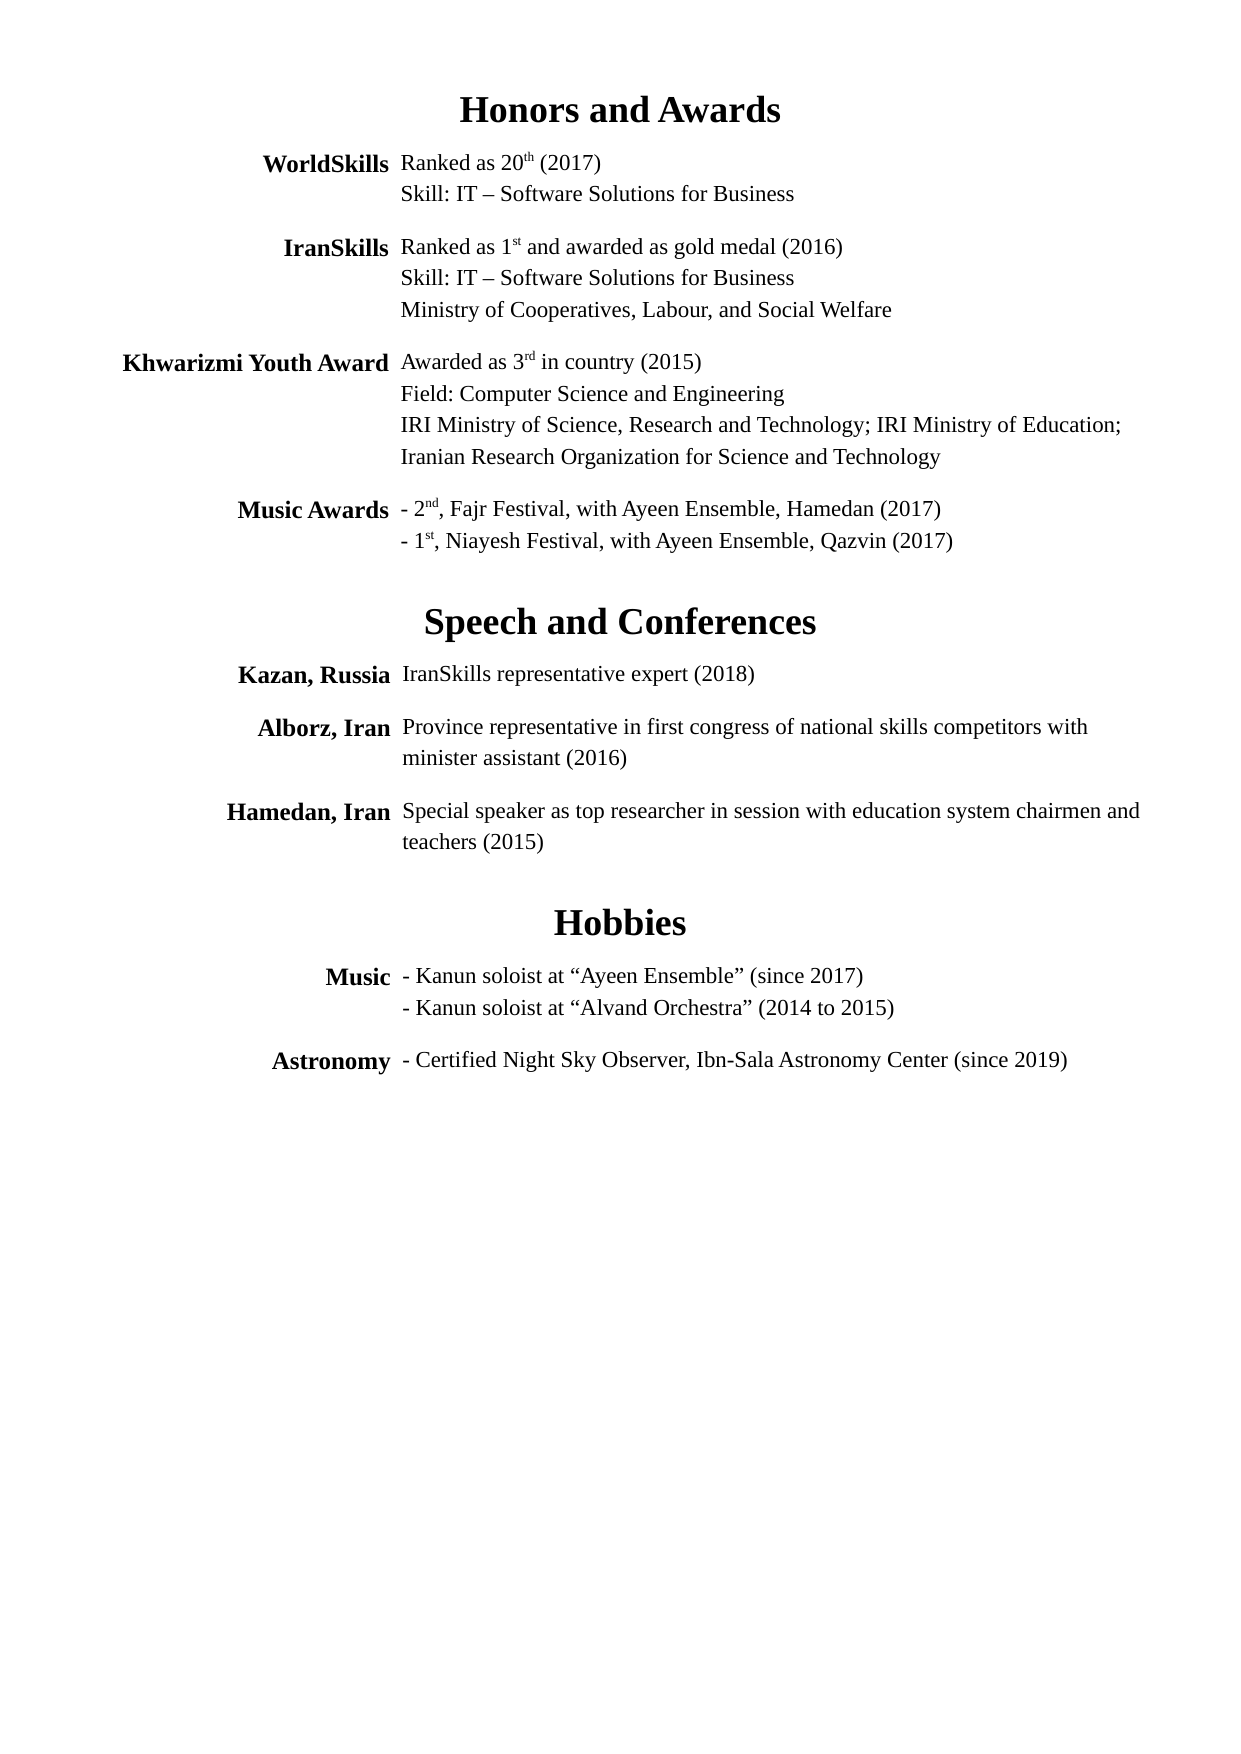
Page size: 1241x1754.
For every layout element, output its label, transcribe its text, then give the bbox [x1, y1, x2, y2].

subtitle Hobbies [87, 900, 1153, 944]
table_cell Ranked as 1st and awarded as gold medal (2016) Skill: IT – Software Solutions for Business Ministry of Cooperatives, Labour, and Social Welfare [395, 227, 1153, 343]
table_cell - 2nd, Fajr Festival, with Ayeen Ensemble, Hamedan (2017) - 1st, Niayesh Festival, with Ayeen Ensemble, Qazvin (2017) [395, 490, 1153, 574]
table_cell Astronomy [87, 1040, 396, 1093]
table_cell Hamedan, Iran [87, 791, 396, 875]
table_header IranSkills representative expert (2018) [396, 655, 1153, 707]
table_cell IranSkills [87, 227, 394, 343]
table_header - Kanun soloist at “Ayeen Ensemble” (since 2017) - Kanun soloist at “Alvand Orchestra” (2014 to 2015) [396, 956, 1153, 1040]
table_cell - Certified Night Sky Observer, Ibn-Sala Astronomy Center (since 2019) [396, 1040, 1153, 1093]
table_cell Khwarizmi Youth Award [87, 343, 394, 490]
subtitle Speech and Conferences [87, 599, 1153, 642]
table_header WorldSkills [87, 143, 394, 227]
table_cell Special speaker as top researcher in session with education system chairmen and teachers (2015) [396, 791, 1153, 875]
subtitle Honors and Awards [87, 87, 1153, 131]
table_cell Province representative in first congress of national skills competitors with minister assistant (2016) [396, 707, 1153, 791]
table_header Kazan, Russia [87, 655, 396, 707]
table_cell Alborz, Iran [87, 707, 396, 791]
table_cell Music Awards [87, 490, 394, 574]
table_header Ranked as 20th (2017) Skill: IT – Software Solutions for Business [395, 143, 1153, 227]
table_header Music [87, 956, 396, 1040]
table_cell Awarded as 3rd in country (2015) Field: Computer Science and Engineering IRI Ministry of Science, Research and Technology; IRI Ministry of Education; Iranian Research Organization for Science and Technology [395, 343, 1153, 490]
